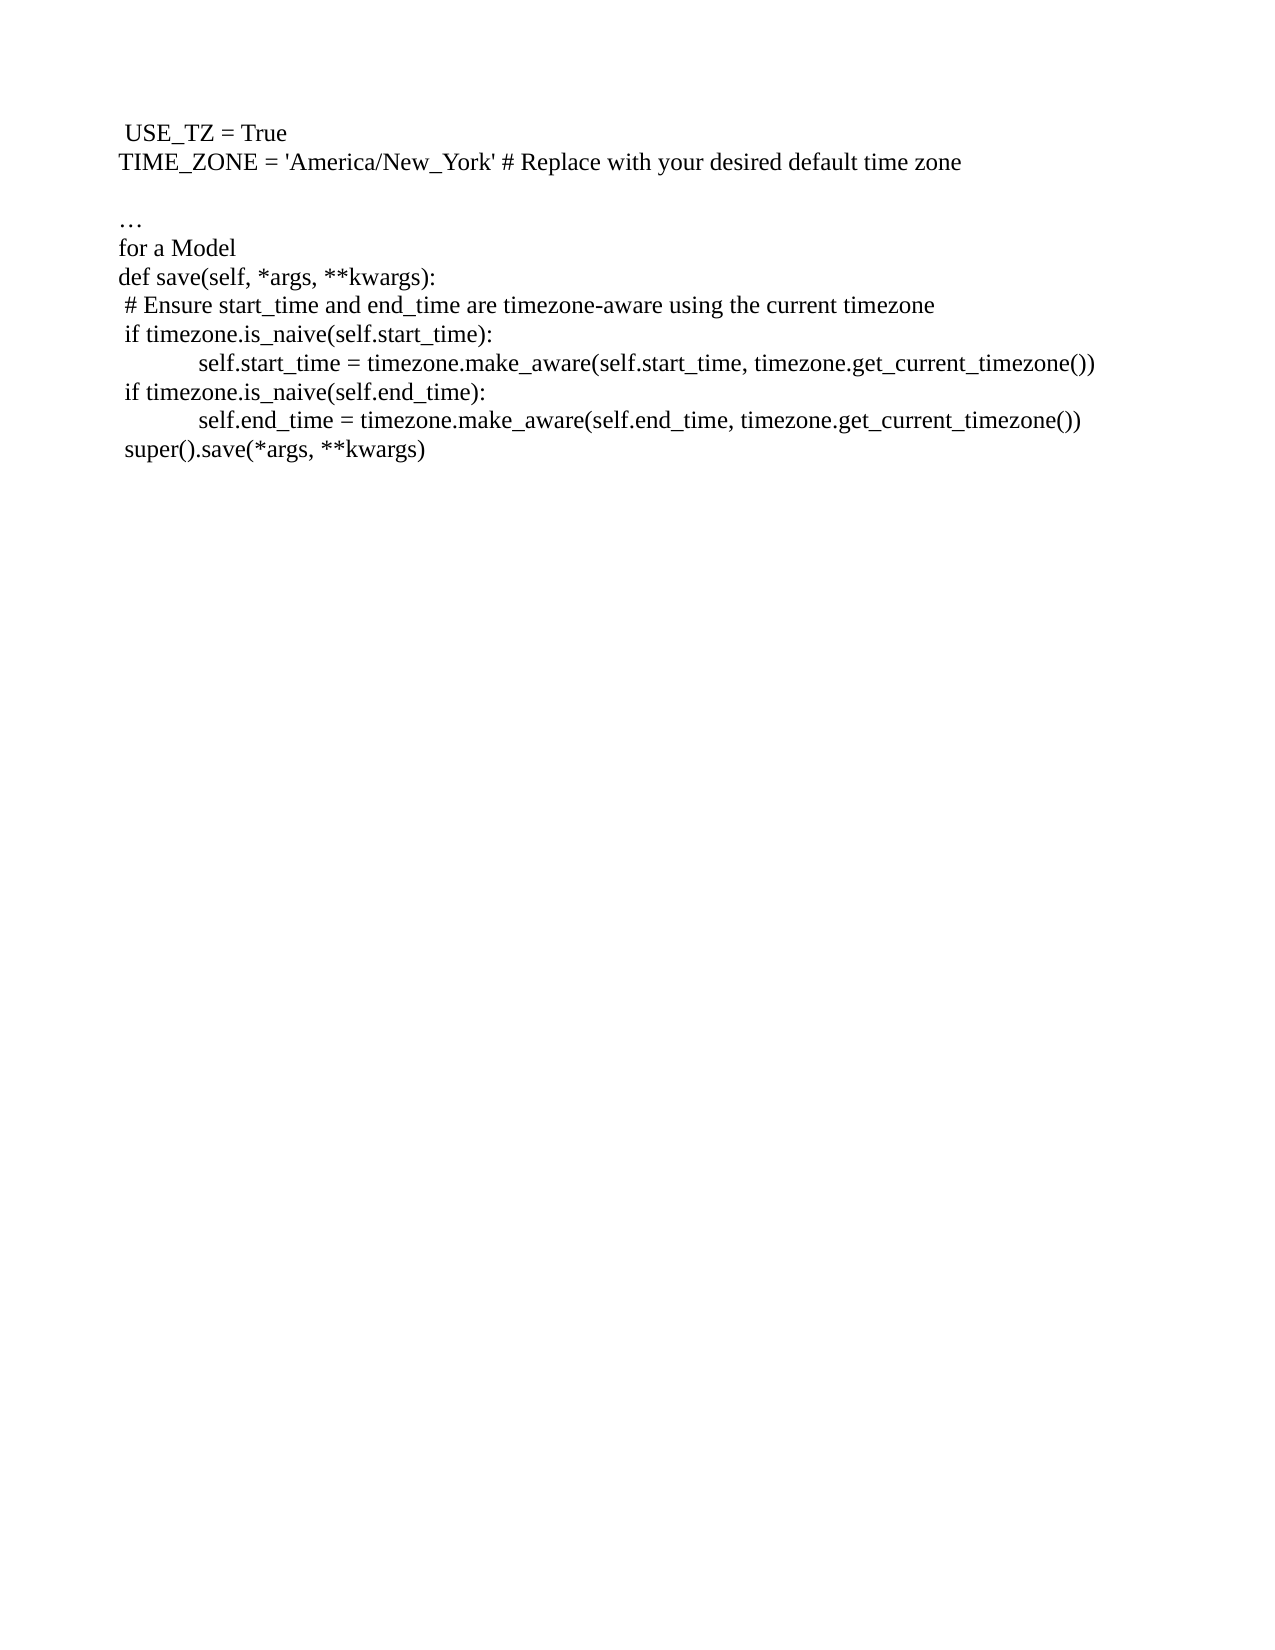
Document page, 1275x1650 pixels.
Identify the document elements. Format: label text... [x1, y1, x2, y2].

text TIME_ZONE = 'America/New_York' # Replace with your desired default time zone [118, 147, 1157, 176]
text # Ensure start_time and end_time are timezone-aware using the current timezone [118, 291, 1157, 319]
text if timezone.is_naive(self.start_time): [118, 319, 1157, 348]
text USE_TZ = True [118, 118, 1157, 147]
text for a Model [118, 233, 1157, 262]
text … [118, 204, 1157, 233]
text def save(self, *args, **kwargs): [118, 262, 1157, 291]
text self.start_time = timezone.make_aware(self.start_time, timezone.get_current_timezone()) [118, 348, 1157, 377]
text super().save(*args, **kwargs) [118, 434, 1157, 463]
text self.end_time = timezone.make_aware(self.end_time, timezone.get_current_timezone()) [118, 406, 1157, 434]
text if timezone.is_naive(self.end_time): [118, 377, 1157, 406]
